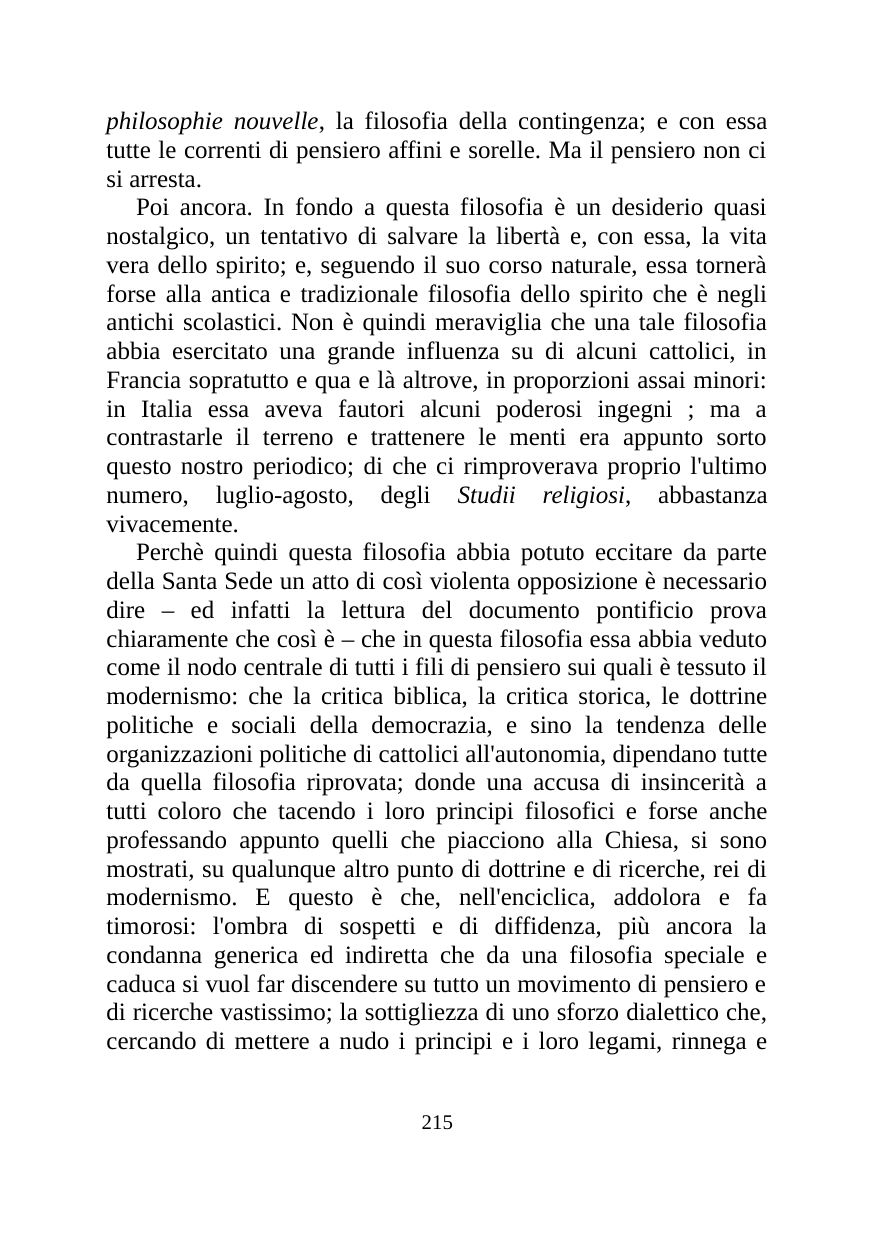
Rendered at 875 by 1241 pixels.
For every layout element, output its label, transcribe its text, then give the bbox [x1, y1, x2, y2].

text Perchè quindi questa filosofia abbia potuto eccitare da parte della Santa Sede un atto di così violenta opposizione è necessario dire – ed infatti la lettura del documento pontificio prova chiaramente che così è – che in questa filosofia essa abbia veduto come il nodo centrale di tutti i fili di pensiero sui quali è tessuto il modernismo: che la critica biblica, la critica storica, le dottrine politiche e sociali della democrazia, e sino la tendenza delle organizzazioni politiche di cattolici all'autonomia, dipendano tutte da quella filosofia riprovata; donde una accusa di insincerità a tutti coloro che tacendo i loro principi filosofici e forse anche professando appunto quelli che piacciono alla Chiesa, si sono mostrati, su qualunque altro punto di dottrine e di ricerche, rei di modernismo. E questo è che, nell'enciclica, addolora e fa timorosi: l'ombra di sospetti e di diffidenza, più ancora la condanna generica ed indiretta che da una filosofia speciale e caduca si vuol far discendere su tutto un movimento di pensiero e di ricerche vastissimo; la sottigliezza di uno sforzo dialettico che, cercando di mettere a nudo i principi e i loro legami, rinnega e [106, 537, 768, 1055]
text Poi ancora. In fondo a questa filosofia è un desiderio quasi nostalgico, un tentativo di salvare la libertà e, con essa, la vita vera dello spirito; e, seguendo il suo corso naturale, essa tornerà forse alla antica e tradizionale filosofia dello spirito che è negli antichi scolastici. Non è quindi meraviglia che una tale filosofia abbia esercitato una grande influenza su di alcuni cattolici, in Francia sopratutto e qua e là altrove, in proporzioni assai minori: in Italia essa aveva fautori alcuni poderosi ingegni ; ma a contrastarle il terreno e trattenere le menti era appunto sorto questo nostro periodico; di che ci rimproverava proprio l'ultimo numero, luglio-agosto, degli Studii religiosi, abbastanza vivacemente. [106, 192, 768, 537]
text philosophie nouvelle, la filosofia della contingenza; e con essa tutte le correnti di pensiero affini e sorelle. Ma il pensiero non ci si arresta. [106, 106, 768, 192]
